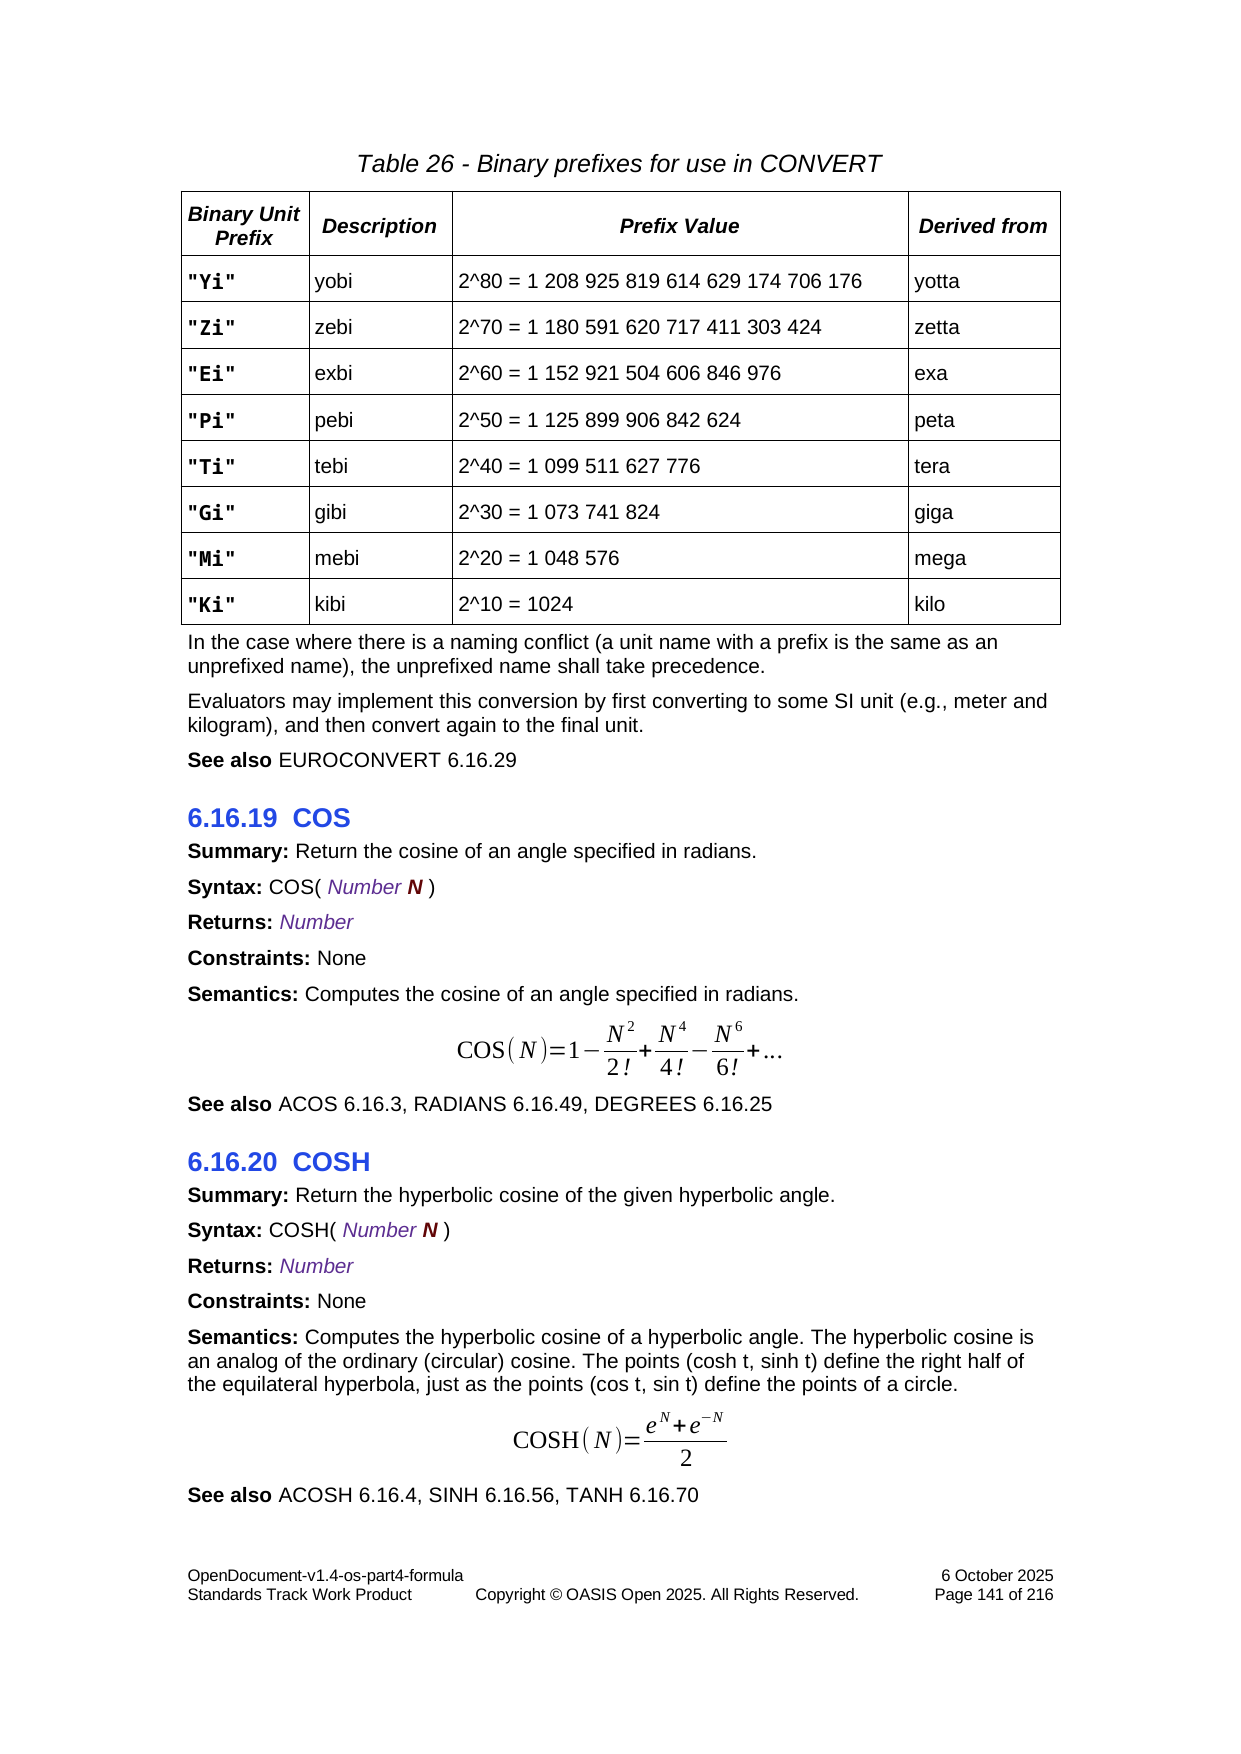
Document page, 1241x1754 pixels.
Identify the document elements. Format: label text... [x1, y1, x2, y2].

text Returns: Number [187, 911, 1053, 934]
table_cell "Ki" [182, 579, 309, 624]
table_cell giga [909, 487, 1060, 532]
table_cell 2^70 = 1 180 591 620 717 411 303 424 [453, 302, 908, 347]
table_cell yotta [909, 256, 1060, 301]
table_cell exa [909, 349, 1060, 394]
text Semantics: Computes the hyperbolic cosine of a hyperbolic angle. The hyperbolic cosine is an analog of the ordinary (circular) cosine. The points (cosh t, sinh t) define the right half of the equilateral hyperbola, just as the points (cos t, sin t) define the points of a circle. [187, 1326, 1053, 1396]
text Syntax: COS( Number N ) [187, 875, 1053, 899]
table_cell "Mi" [182, 533, 309, 578]
text In the case where there is a naming conflict (a unit name with a prefix is the same as an unprefixed name), the unprefixed name shall take precedence. [187, 631, 1053, 678]
table_cell 2^10 = 1024 [453, 579, 908, 624]
table_cell pebi [310, 395, 452, 440]
text Constraints: None [187, 1290, 1053, 1313]
table_cell tebi [310, 441, 452, 486]
table_header Binary Unit Prefix [182, 192, 309, 255]
table_cell "Zi" [182, 302, 309, 347]
table_cell 2^40 = 1 099 511 627 776 [453, 441, 908, 486]
table_cell mega [909, 533, 1060, 578]
text See also EUROCONVERT 6.16.29 [187, 749, 1053, 772]
subtitle COS [187, 803, 1053, 833]
subtitle COSH [187, 1147, 1053, 1177]
text Semantics: Computes the cosine of an angle specified in radians. [187, 982, 1053, 1006]
table_cell "Pi" [182, 395, 309, 440]
table_cell exbi [310, 349, 452, 394]
table_cell 2^30 = 1 073 741 824 [453, 487, 908, 532]
table_cell kilo [909, 579, 1060, 624]
text Constraints: None [187, 946, 1053, 970]
table_cell "Ti" [182, 441, 309, 486]
table_cell 2^80 = 1 208 925 819 614 629 174 706 176 [453, 256, 908, 301]
table_cell "Yi" [182, 256, 309, 301]
table_header Prefix Value [453, 192, 908, 255]
table_cell 2^20 = 1 048 576 [453, 533, 908, 578]
text Table 26 - Binary prefixes for use in CONVERT [187, 150, 1053, 178]
text Returns: Number [187, 1254, 1053, 1278]
table_header Description [310, 192, 452, 255]
table_cell yobi [310, 256, 452, 301]
table_cell zetta [909, 302, 1060, 347]
table_cell tera [909, 441, 1060, 486]
text See also ACOSH 6.16.4, SINH 6.16.56, TANH 6.16.70 [187, 1483, 1053, 1507]
text Summary: Return the hyperbolic cosine of the given hyperbolic angle. [187, 1183, 1053, 1207]
table_cell zebi [310, 302, 452, 347]
table_cell mebi [310, 533, 452, 578]
table_cell "Ei" [182, 349, 309, 394]
text Summary: Return the cosine of an angle specified in radians. [187, 839, 1053, 863]
table_cell peta [909, 395, 1060, 440]
table_cell 2^60 = 1 152 921 504 606 846 976 [453, 349, 908, 394]
table_cell gibi [310, 487, 452, 532]
text Evaluators may implement this conversion by first converting to some SI unit (e.g., meter and kilogram), and then convert again to the final unit. [187, 690, 1053, 737]
table_cell kibi [310, 579, 452, 624]
table_cell 2^50 = 1 125 899 906 842 624 [453, 395, 908, 440]
table_cell "Gi" [182, 487, 309, 532]
table_header Derived from [909, 192, 1060, 255]
text Syntax: COSH( Number N ) [187, 1219, 1053, 1242]
text See also ACOS 6.16.3, RADIANS 6.16.49, DEGREES 6.16.25 [187, 1092, 1053, 1116]
